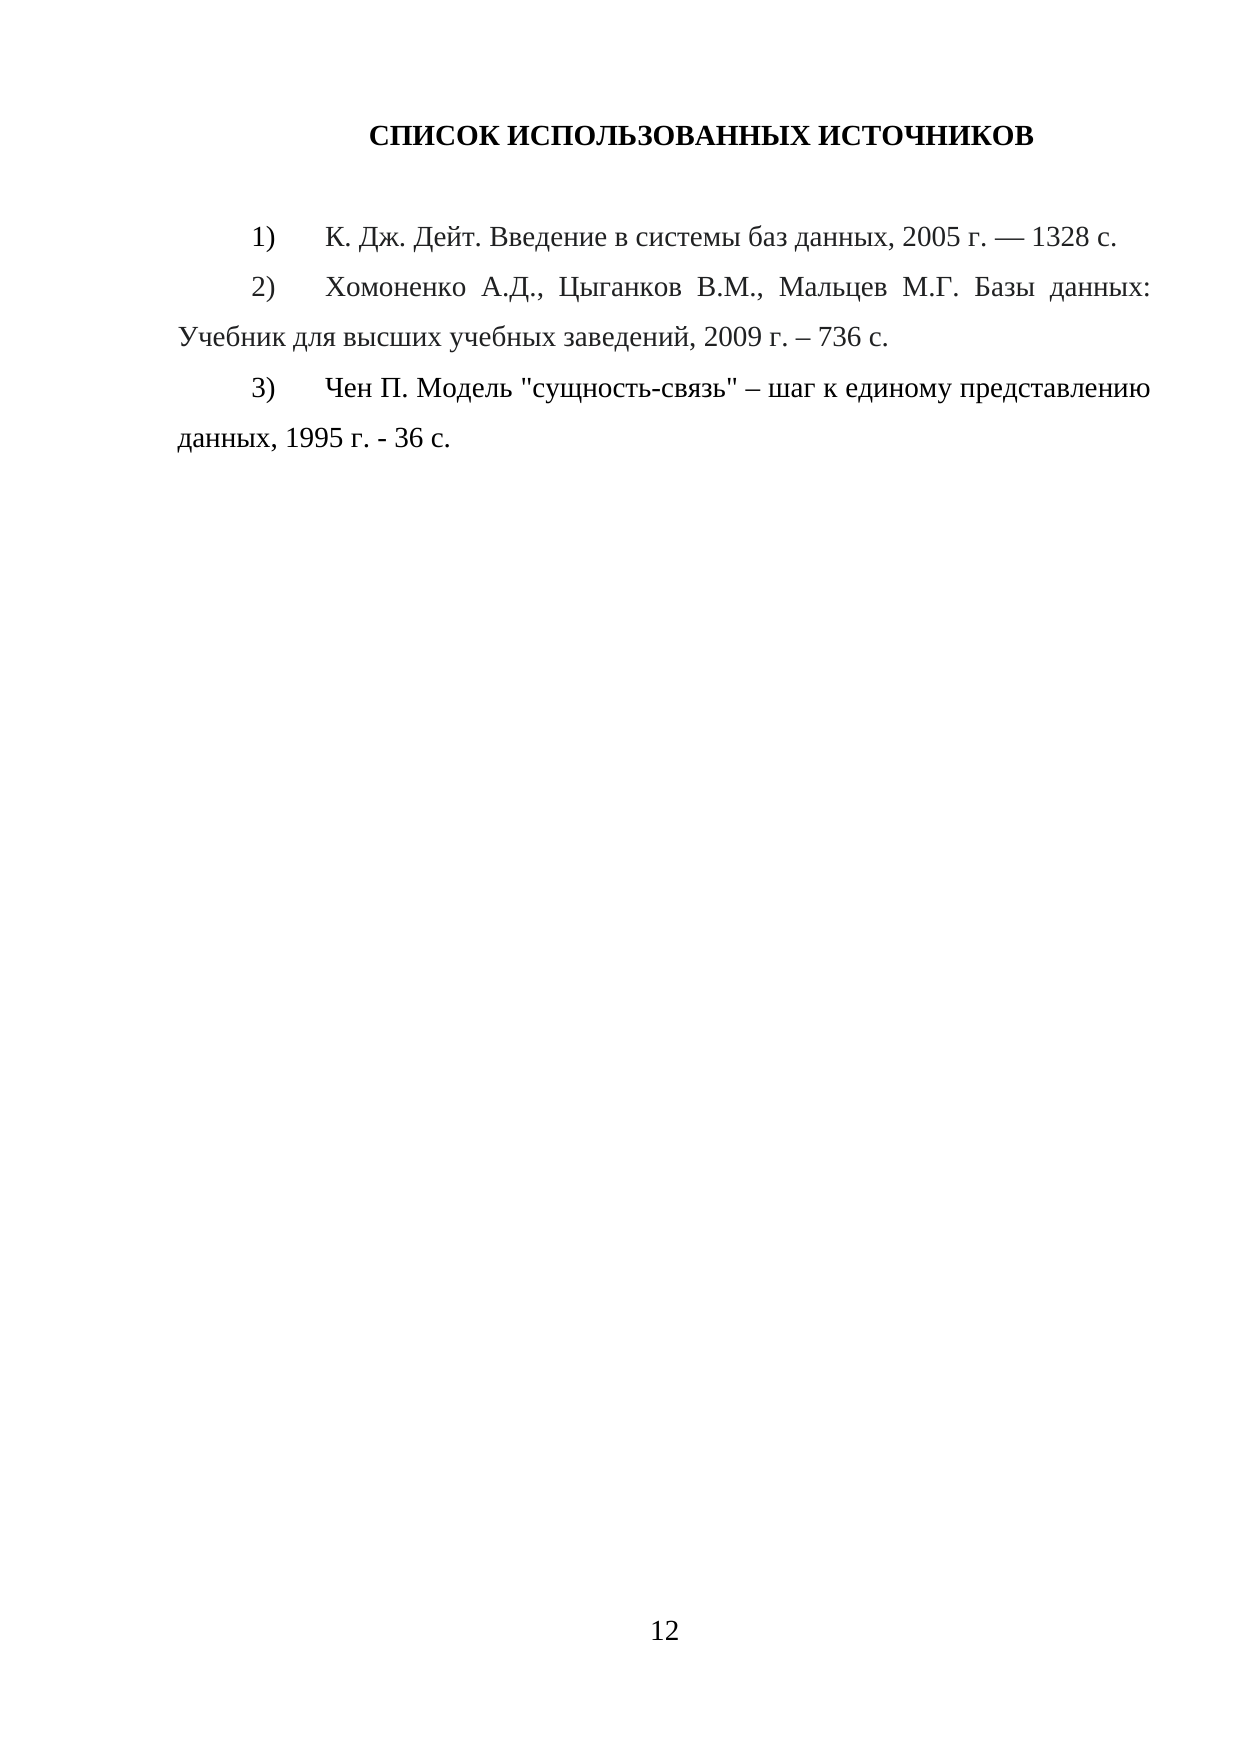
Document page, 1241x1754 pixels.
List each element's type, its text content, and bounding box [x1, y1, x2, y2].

subtitle СПИСОК ИСПОЛЬЗОВАННЫХ ИСТОЧНИКОВ [177, 118, 1152, 152]
list Чен П. Модель "сущность-связь" – шаг к единому представлению данных, 1995 г. - 36 с. [177, 370, 1152, 453]
list К. Дж. Дейт. Введение в системы баз данных, 2005 г. — 1328 с. [177, 219, 1152, 252]
list Хомоненко А.Д., Цыганков В.М., Мальцев М.Г. Базы данных: Учебник для высших учебных заведений, 2009 г. – 736 с. [177, 269, 1152, 353]
